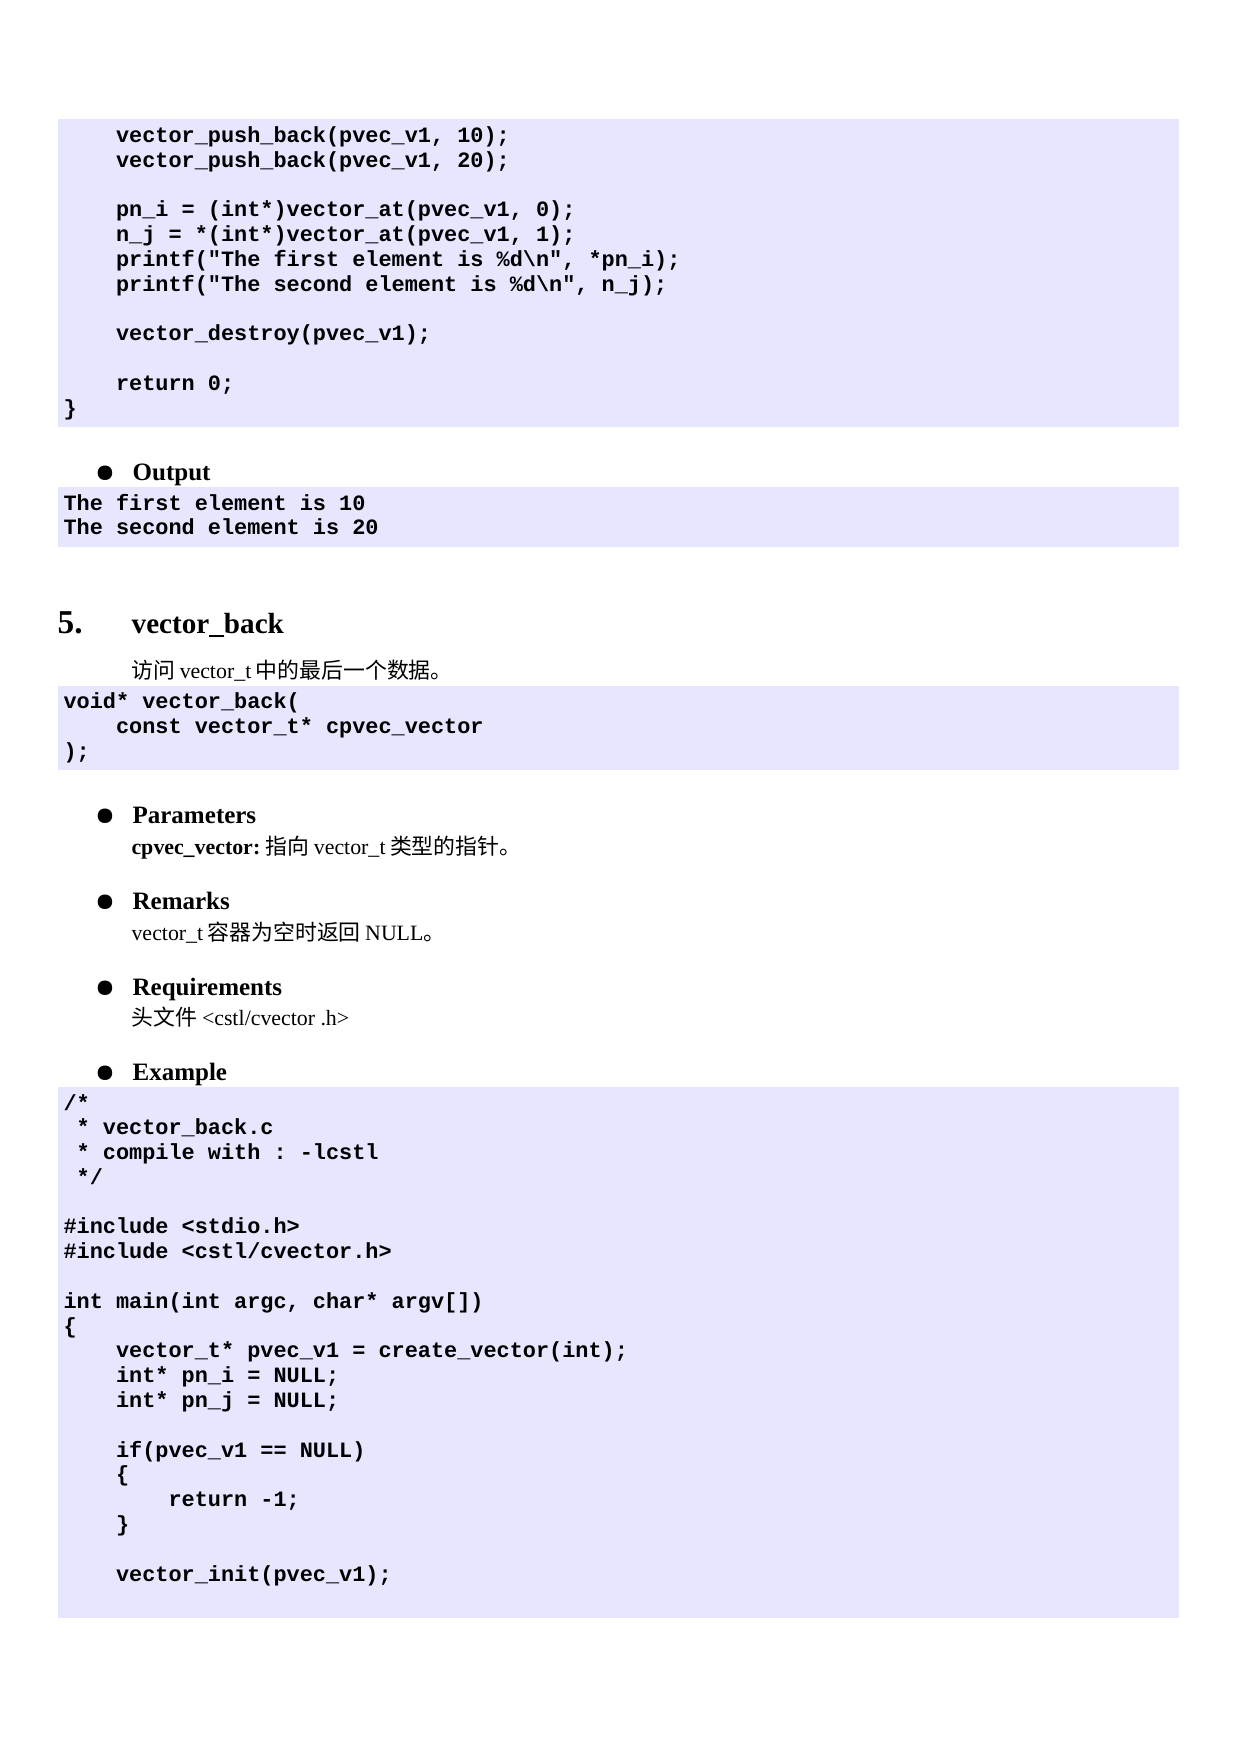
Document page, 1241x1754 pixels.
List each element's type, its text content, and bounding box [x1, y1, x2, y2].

list Remarks [95, 886, 1179, 915]
list Output [95, 457, 1179, 486]
subtitle vector_back [57, 602, 1179, 640]
table_header void* vector_back( const vector_t* cpvec_vector ); [58, 686, 1179, 770]
text 头文件 <cstl/cvector .h> [57, 1000, 1179, 1032]
text vector_t容器为空时返回NULL。 [57, 915, 1179, 946]
list Parameters [95, 800, 1179, 829]
list Requirements [95, 972, 1179, 1000]
table_header /* * vector_back.c * compile with : -lcstl */ #include <stdio.h> #include <cstl/cvector.h> int main(int argc, char* argv[]) { vector_t* pvec_v1 = create_vector(int); int* pn_i = NULL; int* pn_j = NULL; if(pvec_v1 == NULL) { return -1; } vector_init(pvec_v1); [58, 1087, 1179, 1618]
table_header vector_push_back(pvec_v1, 10); vector_push_back(pvec_v1, 20); pn_i = (int*)vector_at(pvec_v1, 0); n_j = *(int*)vector_at(pvec_v1, 1); printf("The first element is %d\n", *pn_i); printf("The second element is %d\n", n_j); vector_destroy(pvec_v1); return 0; } [58, 119, 1179, 427]
text 访问vector_t中的最后一个数据。 [57, 653, 1179, 684]
table_header The first element is 10 The second element is 20 [58, 487, 1179, 547]
list Example [95, 1057, 1179, 1086]
text cpvec_vector: 指向vector_t类型的指针。 [57, 829, 1179, 861]
